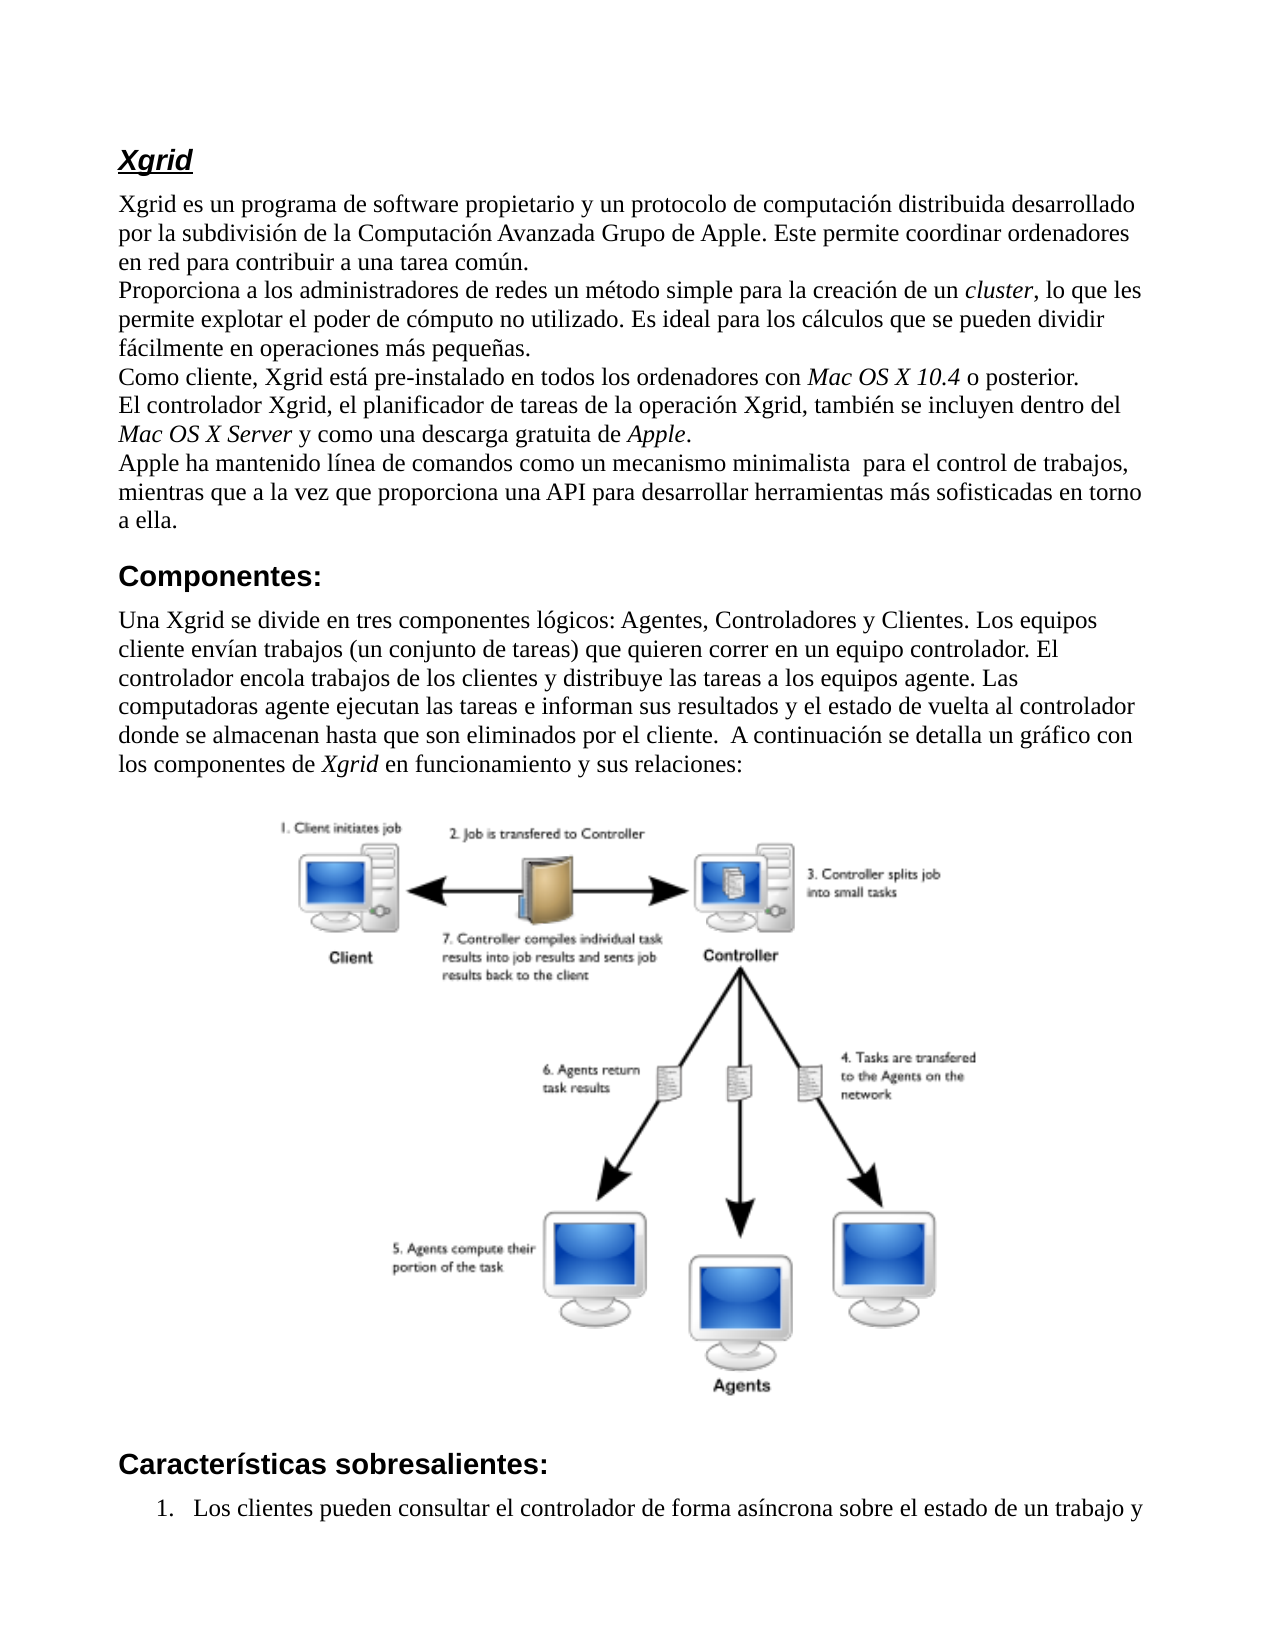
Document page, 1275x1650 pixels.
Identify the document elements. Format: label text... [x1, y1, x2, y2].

text Xgrid es un programa de software propietario y un protocolo de computación distribuida desarrollado por la subdivisión de la Computación Avanzada Grupo de Apple. Este permite coordinar ordenadores en red para contribuir a una tarea común. Proporciona a los administradores de redes un método simple para la creación de un cluster, lo que les permite explotar el poder de cómputo no utilizado. Es ideal para los cálculos que se pueden dividir fácilmente en operaciones más pequeñas. [118, 189, 1157, 362]
text Como cliente, Xgrid está pre-instalado en todos los ordenadores con Mac OS X 10.4 o posterior. [118, 362, 1157, 390]
picture [278, 818, 981, 1401]
list Los clientes pueden consultar el controlador de forma asíncrona sobre el estado de un trabajo y [156, 1493, 1157, 1522]
text Apple ha mantenido línea de comandos como un mecanismo minimalista para el control de trabajos, mientras que a la vez que proporciona una API para desarrollar herramientas más sofisticadas en torno a ella. [118, 448, 1157, 534]
text Una Xgrid se divide en tres componentes lógicos: Agentes, Controladores y Clientes. Los equipos cliente envían trabajos (un conjunto de tareas) que quieren correr en un equipo controlador. El controlador encola trabajos de los clientes y distribuye las tareas a los equipos agente. Las computadoras agente ejecutan las tareas e informan sus resultados y el estado de vuelta al controlador donde se almacenan hasta que son eliminados por el cliente. A continuación se detalla un gráfico con los componentes de Xgrid en funcionamiento y sus relaciones: [118, 605, 1157, 778]
subtitle Características sobresalientes: [118, 1447, 1157, 1481]
text El controlador Xgrid, el planificador de tareas de la operación Xgrid, también se incluyen dentro del Mac OS X Server y como una descarga gratuita de Apple. [118, 390, 1157, 448]
subtitle Xgrid [118, 143, 1157, 177]
subtitle Componentes: [118, 559, 1157, 593]
